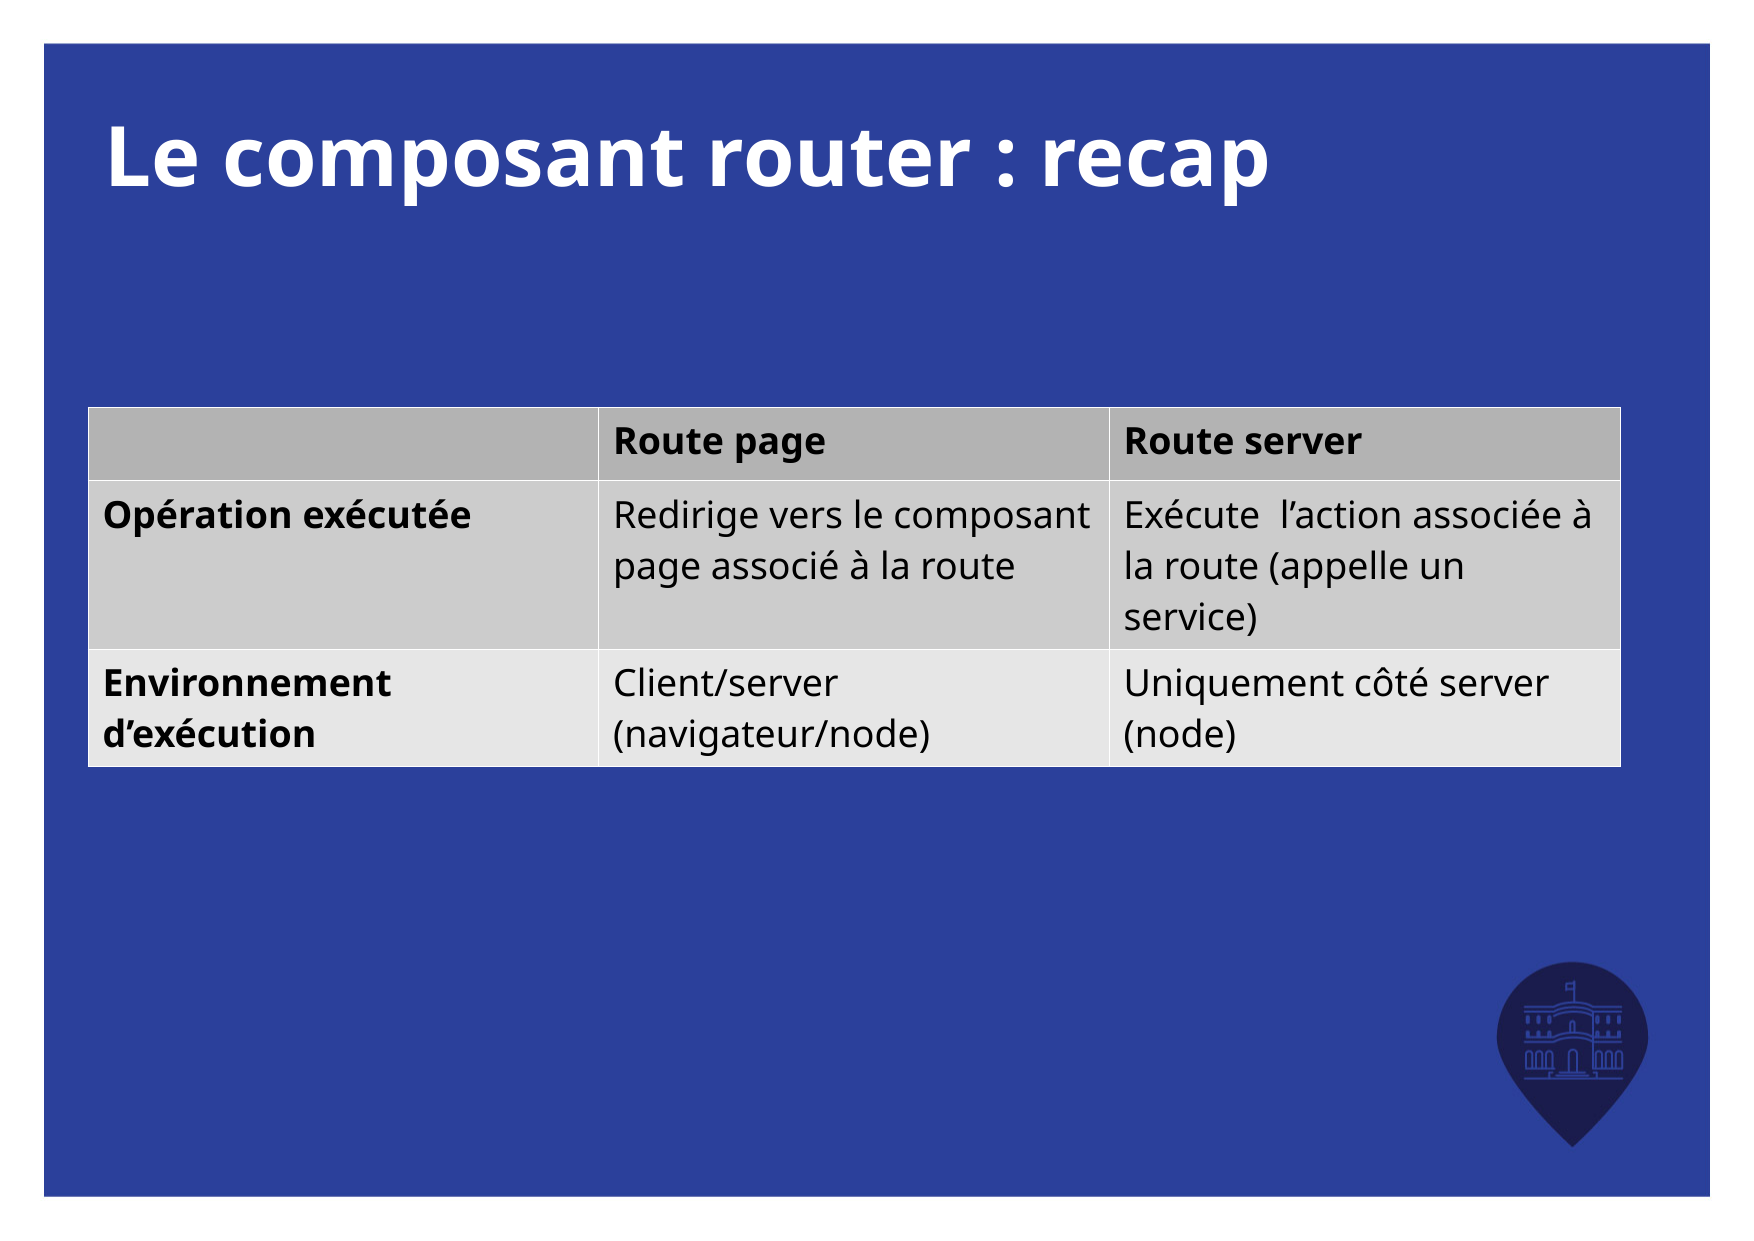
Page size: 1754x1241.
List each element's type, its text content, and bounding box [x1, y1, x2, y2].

table_cell Redirige vers le composant page associé à la route [599, 481, 1109, 649]
title Le composant router : recap [87, 49, 1666, 257]
table_cell Exécute l’action associée à la route (appelle un service) [1110, 481, 1620, 649]
table_cell Environnement d’exécution [89, 650, 598, 766]
table_cell Uniquement côté server (node) [1110, 650, 1620, 766]
picture [0, 0, 1754, 1241]
list [87, 289, 1666, 1155]
table_cell Opération exécutée [89, 481, 598, 649]
table_cell Client/server (navigateur/node) [599, 650, 1109, 766]
table_header Route page [599, 408, 1109, 480]
table_header Route server [1110, 408, 1620, 480]
table_header [89, 408, 598, 480]
